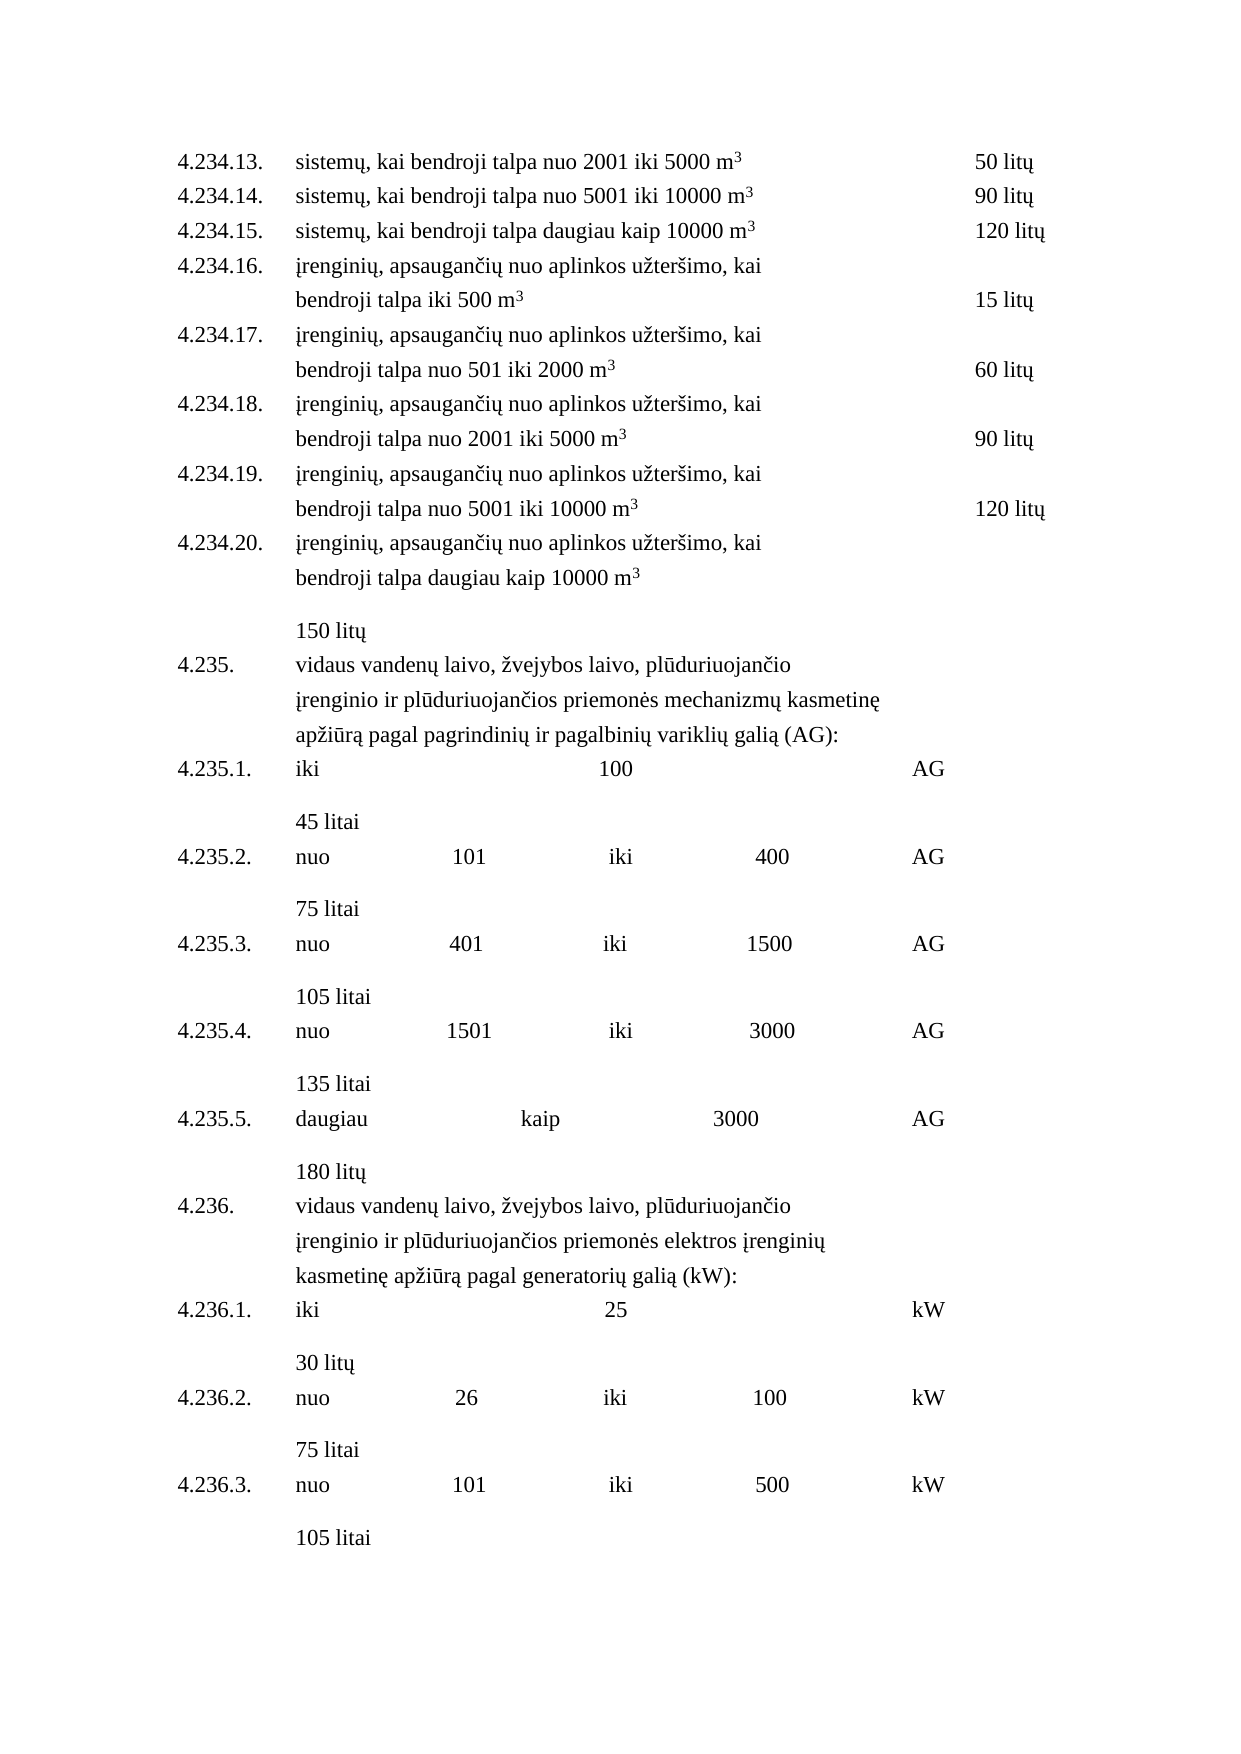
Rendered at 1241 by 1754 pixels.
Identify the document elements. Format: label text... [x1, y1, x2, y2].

text 4.235.4. nuo 1501 iki 3000 AG 135 litai [177, 1018, 945, 1097]
text bendroji talpa iki 500 m3 15 litų [177, 286, 1122, 313]
text įrenginio ir plūduriuojančios priemonės mechanizmų kasmetinę [177, 686, 1122, 712]
text įrenginio ir plūduriuojančios priemonės elektros įrenginių [177, 1227, 1122, 1253]
text 4.236.1. iki 25 kW 30 litų [177, 1296, 945, 1376]
text apžiūrą pagal pagrindinių ir pagalbinių variklių galią (AG): [295, 721, 945, 747]
text 4.234.19. įrenginių, apsaugančių nuo aplinkos užteršimo, kai [177, 460, 1122, 486]
text 4.235.5. daugiau kaip 3000 AG 180 litų [177, 1105, 945, 1184]
text bendroji talpa daugiau kaip 10000 m3 150 litų [295, 564, 945, 643]
text 4.236.3. nuo 101 iki 500 kW 105 litai [177, 1471, 945, 1550]
text 4.236.2. nuo 26 iki 100 kW 75 litai [177, 1384, 945, 1463]
text 4.234.15. sistemų, kai bendroji talpa daugiau kaip 10000 m3 120 litų [177, 217, 1122, 243]
text 4.234.14. sistemų, kai bendroji talpa nuo 5001 iki 10000 m3 90 litų [177, 182, 1122, 209]
text bendroji talpa nuo 501 iki 2000 m3 60 litų [177, 356, 1122, 382]
text 4.235.1. iki 100 AG 45 litai [177, 755, 945, 834]
text kasmetinę apžiūrą pagal generatorių galią (kW): [295, 1262, 945, 1288]
text bendroji talpa nuo 5001 iki 10000 m3 120 litų [177, 494, 1122, 521]
text 4.234.17. įrenginių, apsaugančių nuo aplinkos užteršimo, kai [177, 321, 1122, 347]
text 4.236. vidaus vandenų laivo, žvejybos laivo, plūduriuojančio [177, 1192, 1122, 1219]
text bendroji talpa nuo 2001 iki 5000 m3 90 litų [177, 425, 1122, 452]
text 4.234.16. įrenginių, apsaugančių nuo aplinkos užteršimo, kai [177, 252, 1122, 278]
text 4.235.3. nuo 401 iki 1500 AG 105 litai [177, 930, 945, 1009]
text 4.234.13. sistemų, kai bendroji talpa nuo 2001 iki 5000 m3 50 litų [177, 148, 1122, 174]
text 4.235.2. nuo 101 iki 400 AG 75 litai [177, 843, 945, 922]
text 4.235. vidaus vandenų laivo, žvejybos laivo, plūduriuojančio [177, 651, 1122, 678]
text 4.234.18. įrenginių, apsaugančių nuo aplinkos užteršimo, kai [177, 391, 1122, 417]
text 4.234.20. įrenginių, apsaugančių nuo aplinkos užteršimo, kai [177, 529, 1122, 556]
